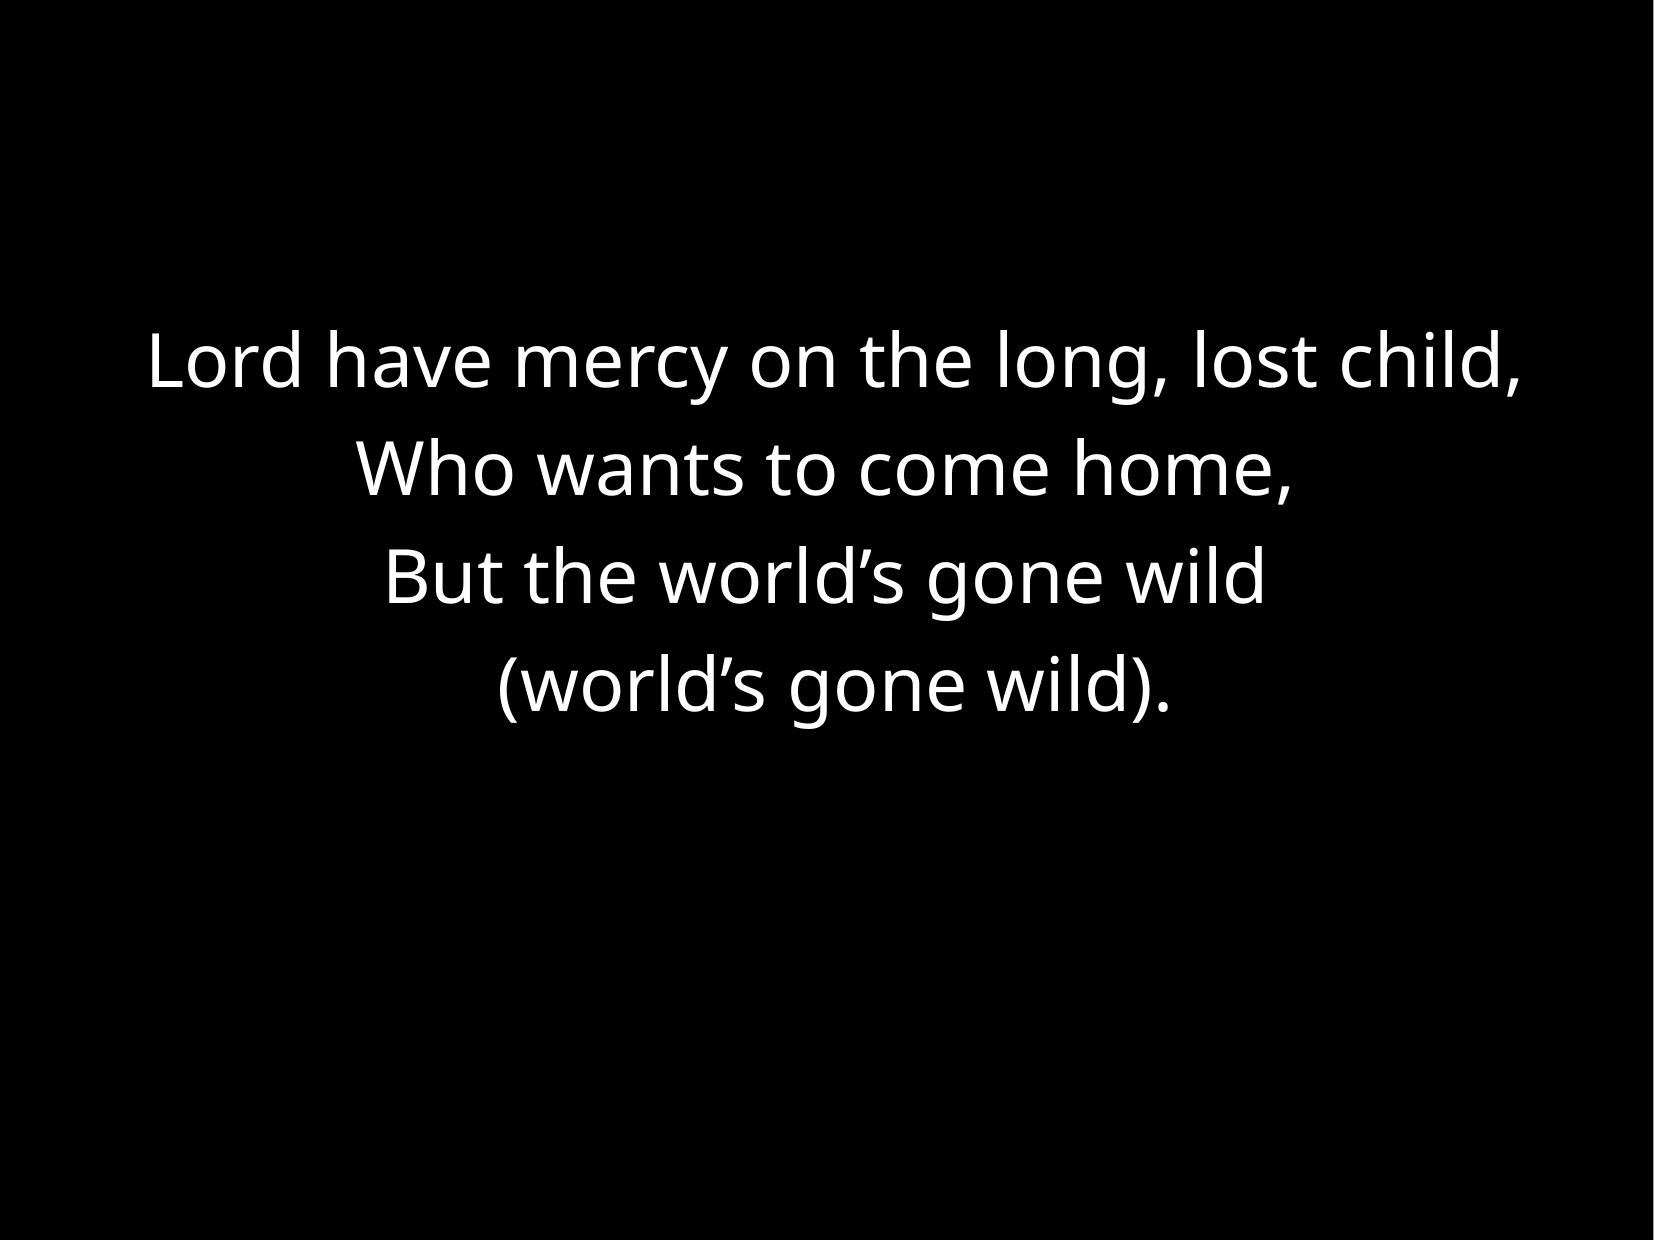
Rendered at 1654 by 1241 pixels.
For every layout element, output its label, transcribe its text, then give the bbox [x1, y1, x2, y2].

list Lord have mercy on the long, lost child, Who wants to come home, But the world’s gone wild (world’s gone wild). [0, 307, 1654, 1027]
